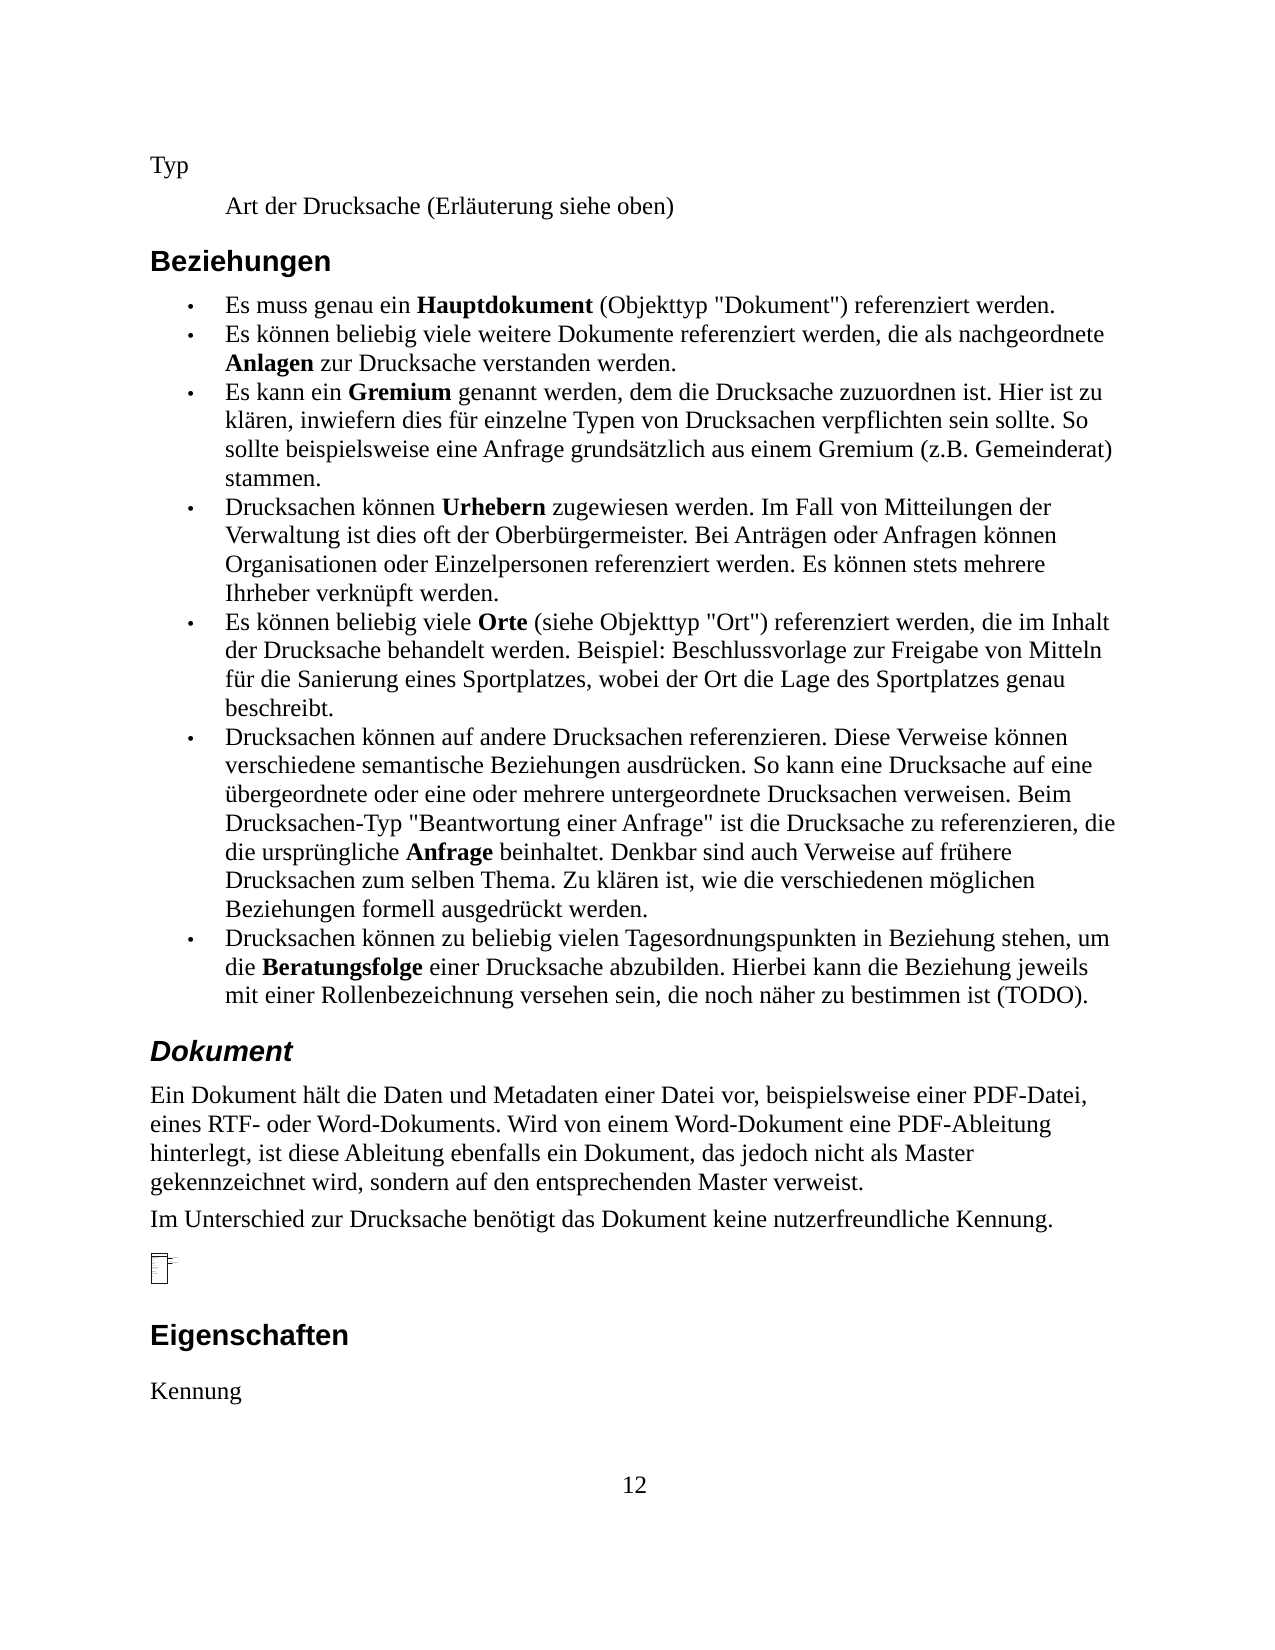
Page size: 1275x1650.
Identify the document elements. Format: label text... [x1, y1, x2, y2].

subtitle Eigenschaften [150, 1318, 1125, 1352]
list Es können beliebig viele Orte (siehe Objekttyp "Ort") referenziert werden, die im Inhalt der Drucksache behandelt werden. Beispiel: Beschlussvorlage zur Freigabe von Mitteln für die Sanierung eines Sportplatzes, wobei der Ort die Lage des Sportplatzes genau beschreibt. [187, 607, 1125, 722]
subtitle Beziehungen [150, 244, 1125, 278]
text Im Unterschied zur Drucksache benötigt das Dokument keine nutzerfreundliche Kennung. [150, 1204, 1125, 1233]
text Kennung [150, 1376, 1125, 1405]
text Ein Dokument hält die Daten und Metadaten einer Datei vor, beispielsweise einer PDF-Datei, eines RTF- oder Word-Dokuments. Wird von einem Word-Dokument eine PDF-Ableitung hinterlegt, ist diese Ableitung ebenfalls ein Dokument, das jedoch nicht als Master gekennzeichnet wird, sondern auf den entsprechenden Master verweist. [150, 1080, 1125, 1195]
text Typ [150, 150, 1125, 179]
list Drucksachen können auf andere Drucksachen referenzieren. Diese Verweise können verschiedene semantische Beziehungen ausdrücken. So kann eine Drucksache auf eine übergeordnete oder eine oder mehrere untergeordnete Drucksachen verweisen. Beim Drucksachen-Typ "Beantwortung einer Anfrage" ist die Drucksache zu referenzieren, die die ursprüngliche Anfrage beinhaltet. Denkbar sind auch Verweise auf frühere Drucksachen zum selben Thema. Zu klären ist, wie die verschiedenen möglichen Beziehungen formell ausgedrückt werden. [187, 722, 1125, 923]
list Es kann ein Gremium genannt werden, dem die Drucksache zuzuordnen ist. Hier ist zu klären, inwiefern dies für einzelne Typen von Drucksachen verpflichten sein sollte. So sollte beispielsweise eine Anfrage grundsätzlich aus einem Gremium (z.B. Gemeinderat) stammen. [187, 377, 1125, 492]
list Drucksachen können zu beliebig vielen Tagesordnungspunkten in Beziehung stehen, um die Beratungsfolge einer Drucksache abzubilden. Hierbei kann die Beziehung jeweils mit einer Rollenbezeichnung versehen sein, die noch näher zu bestimmen ist (TODO). [187, 923, 1125, 1009]
list Es muss genau ein Hauptdokument (Objekttyp "Dokument") referenziert werden. [187, 291, 1125, 319]
subtitle Dokument [150, 1034, 1125, 1068]
text Art der Drucksache (Erläuterung siehe oben) [225, 191, 1125, 219]
list Es können beliebig viele weitere Dokumente referenziert werden, die als nachgeordnete Anlagen zur Drucksache verstanden werden. [187, 319, 1125, 377]
list Drucksachen können Urhebern zugewiesen werden. Im Fall von Mitteilungen der Verwaltung ist dies oft der Oberbürgermeister. Bei Anträgen oder Anfragen können Organisationen oder Einzelpersonen referenziert werden. Es können stets mehrere Ihrheber verknüpft werden. [187, 492, 1125, 607]
